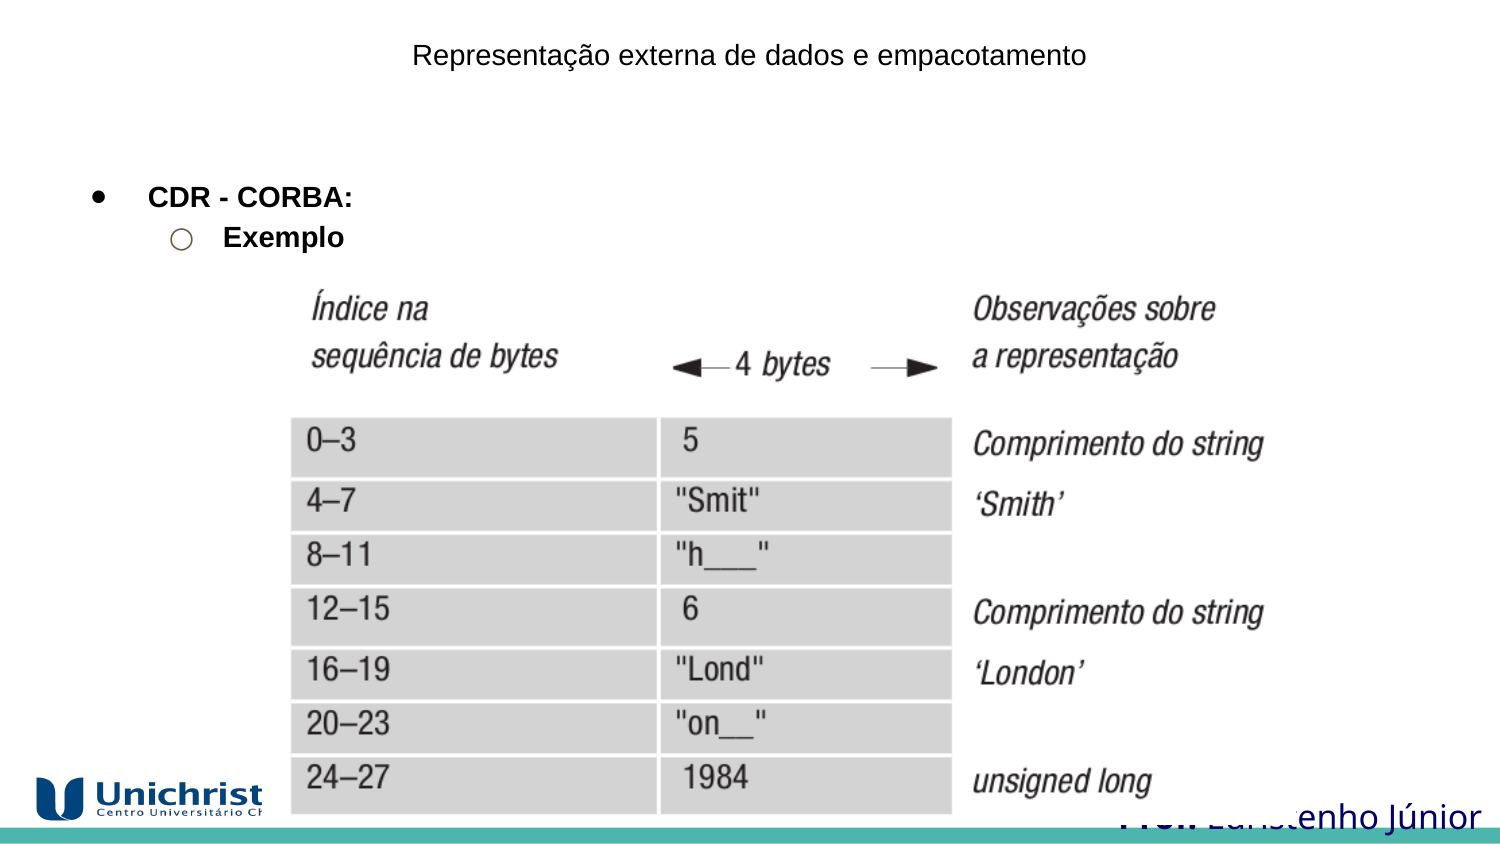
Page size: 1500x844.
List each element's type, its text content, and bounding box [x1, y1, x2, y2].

picture [32, 273, 1296, 825]
title Representação externa de dados e empacotamento [51, 20, 1449, 137]
list CDR - CORBA: Exemplo [57, 157, 1456, 756]
